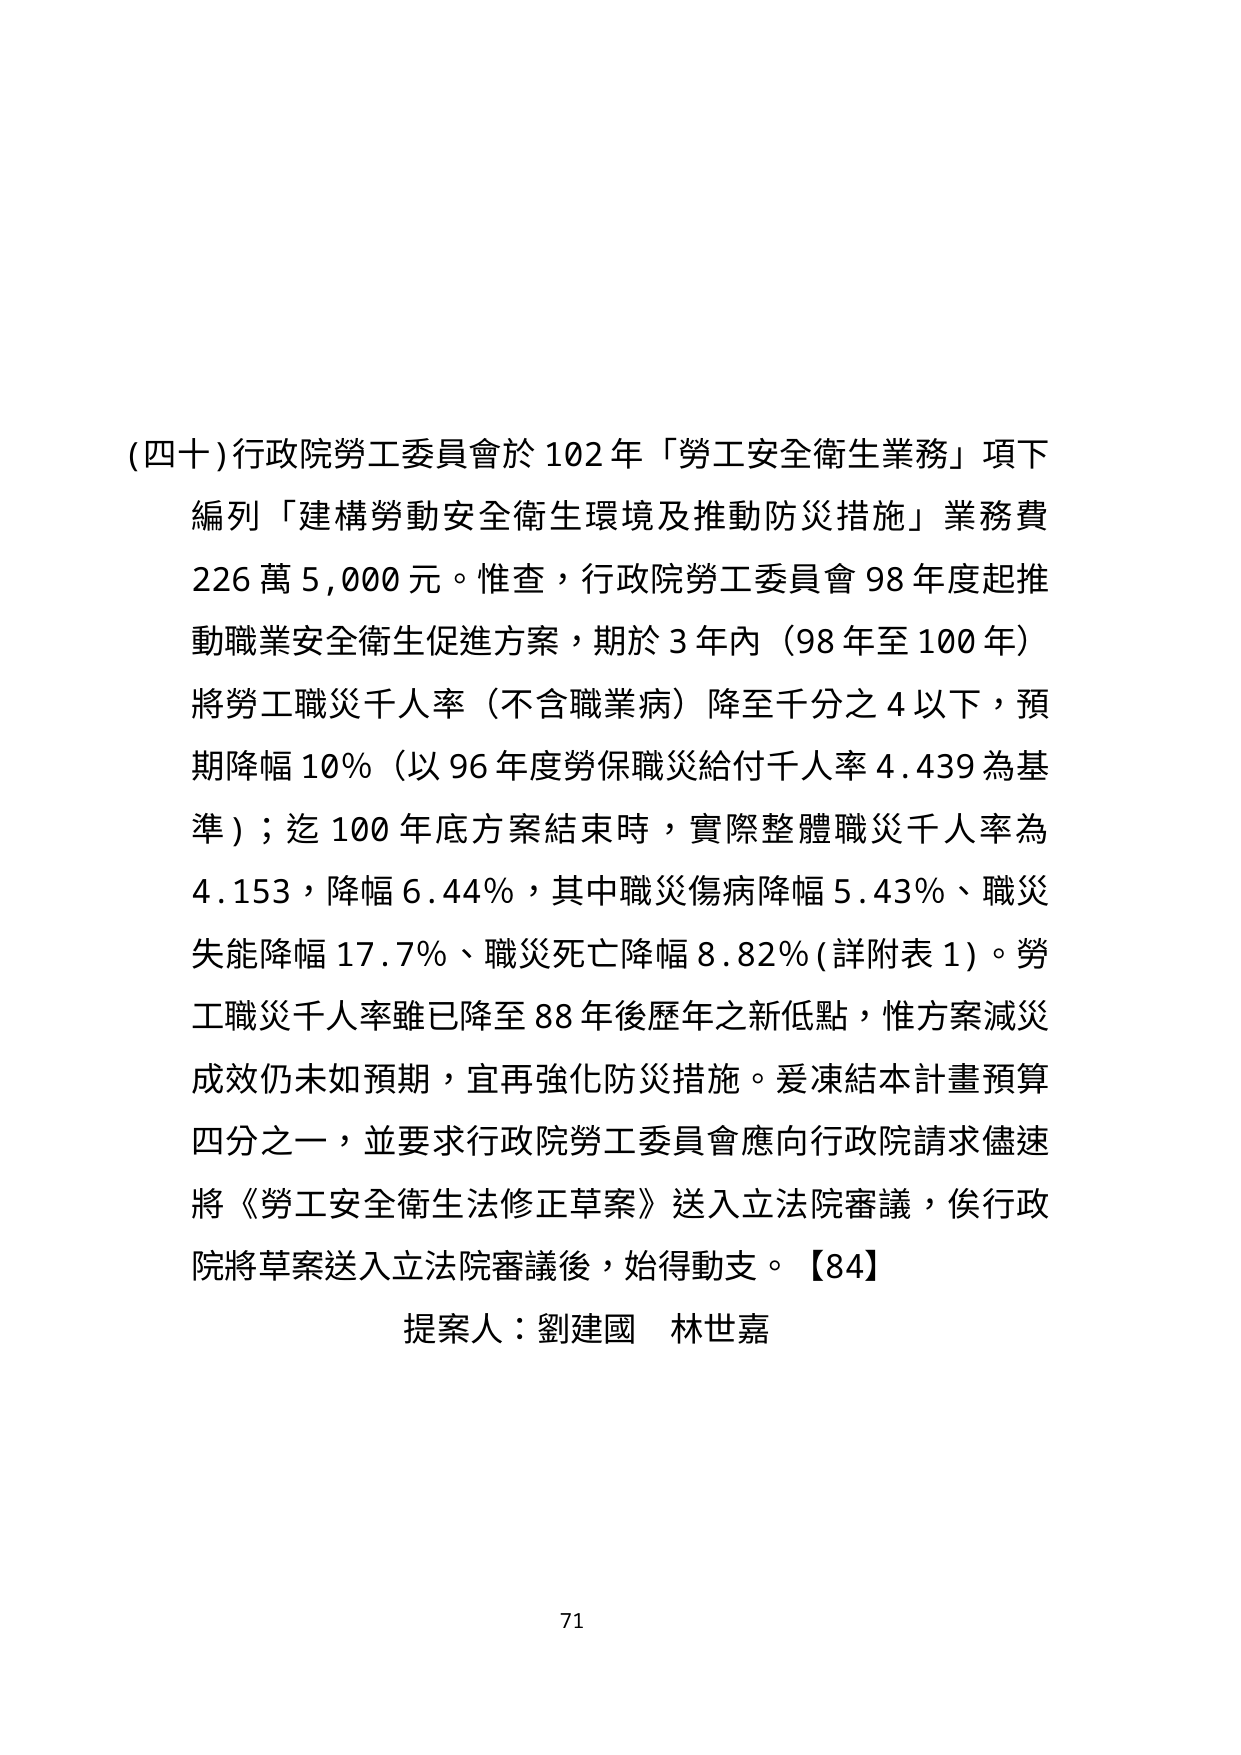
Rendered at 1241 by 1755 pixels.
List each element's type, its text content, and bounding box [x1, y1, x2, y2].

text (四十)行政院勞工委員會於102年「勞工安全衛生業務」項下編列「建構勞動安全衛生環境及推動防災措施」業務費226萬5,000元。惟查，行政院勞工委員會98年度起推動職業安全衛生促進方案，期於3年內（98年至100年）將勞工職災千人率（不含職業病）降至千分之4以下，預期降幅10％（以96年度勞保職災給付千人率4.439為基準)；迄100年底方案結束時，實際整體職災千人率為4.153，降幅6.44％，其中職災傷病降幅5.43％、職災失能降幅17.7％、職災死亡降幅8.82％(詳附表1)。勞工職災千人率雖已降至88年後歷年之新低點，惟方案減災成效仍未如預期，宜再強化防災措施。爰凍結本計畫預算四分之一，並要求行政院勞工委員會應向行政院請求儘速將《勞工安全衛生法修正草案》送入立法院審議，俟行政院將草案送入立法院審議後，始得動支。【84】 [123, 410, 1050, 1285]
text 提案人：劉建國 林世嘉 [94, 1285, 1050, 1347]
